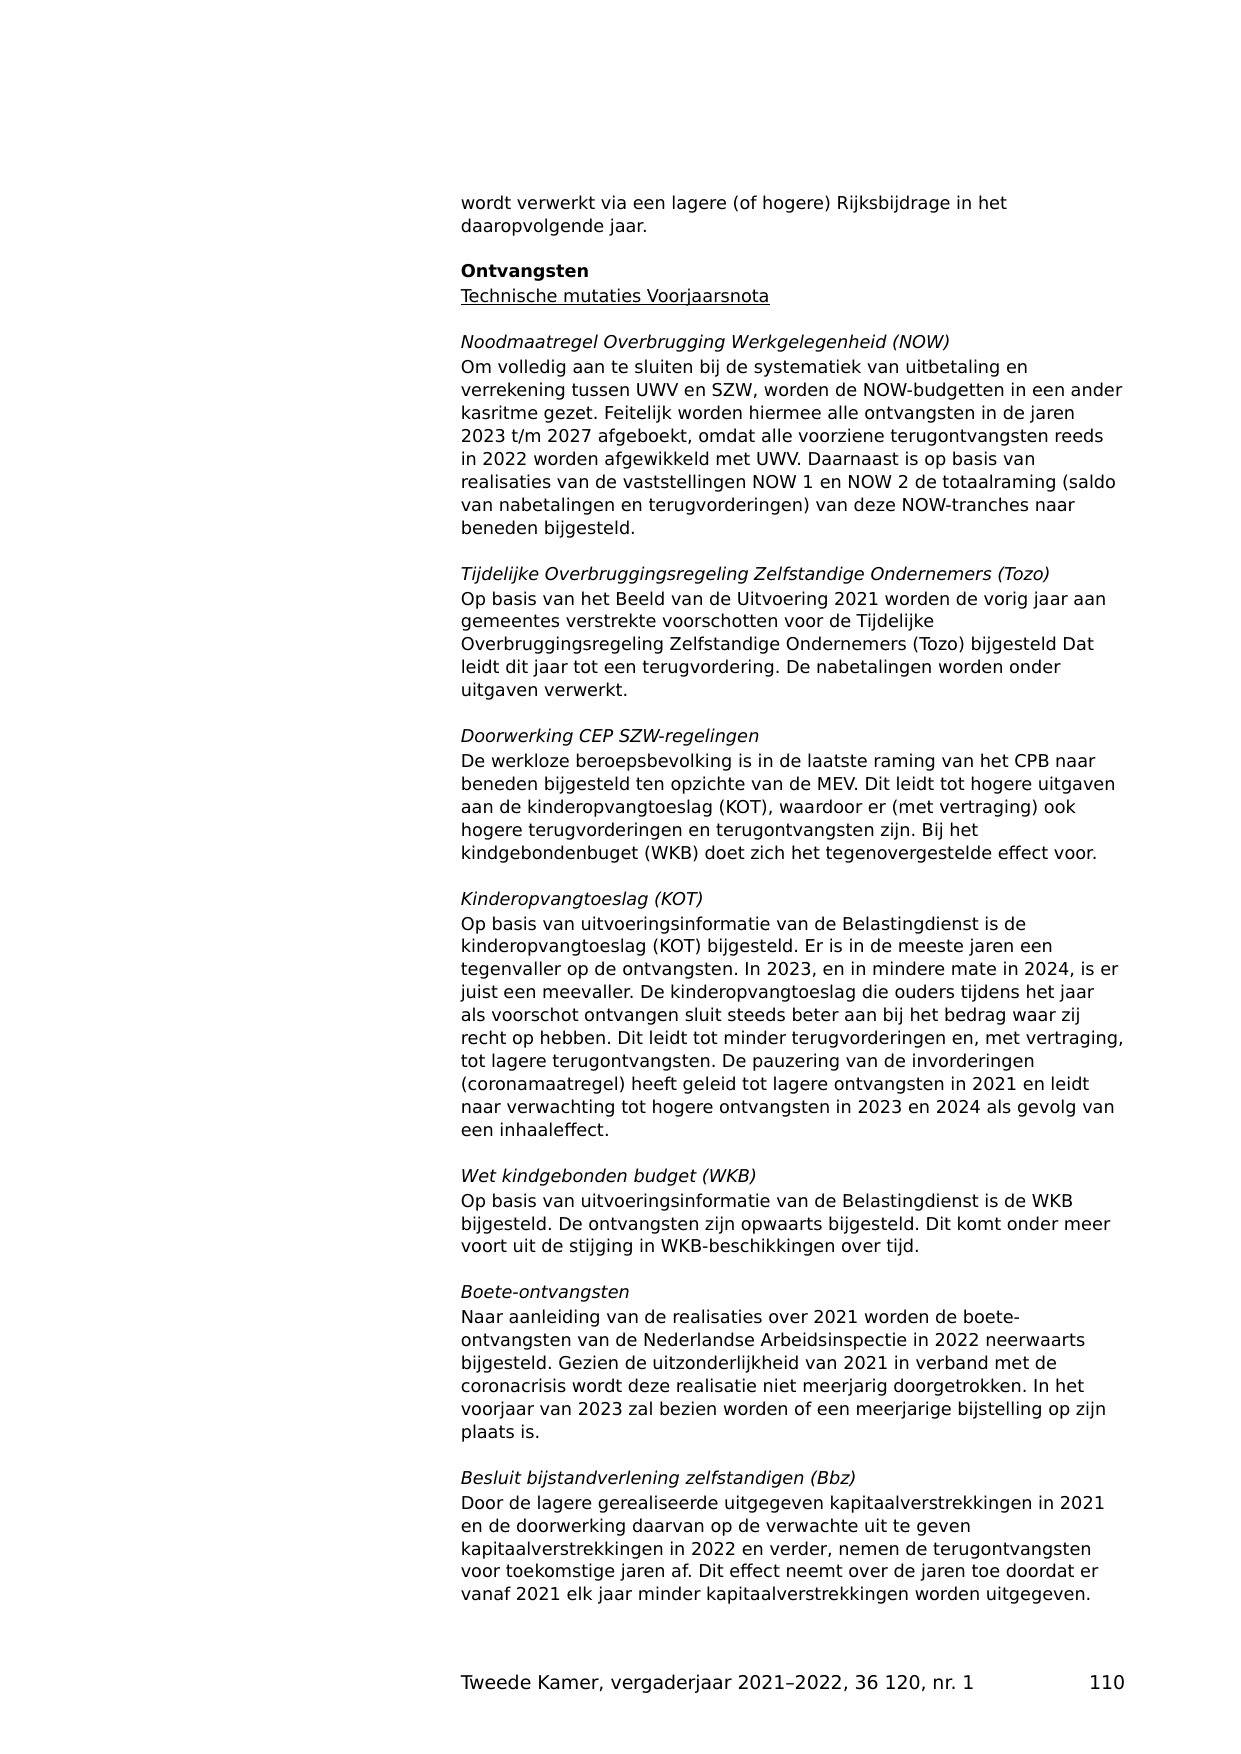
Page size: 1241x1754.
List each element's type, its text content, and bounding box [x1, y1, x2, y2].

text Door de lagere gerealiseerde uitgegeven kapitaalverstrekkingen in 2021 en de doorwerking daarvan op de verwachte uit te geven kapitaalverstrekkingen in 2022 en verder, nemen de terugontvangsten voor toekomstige jaren af. Dit effect neemt over de jaren toe doordat er vanaf 2021 elk jaar minder kapitaalverstrekkingen worden uitgegeven. [461, 1491, 1125, 1605]
text Doorwerking CEP SZW-regelingen [461, 724, 1125, 747]
text Op basis van uitvoeringsinformatie van de Belastingdienst is de WKB bijgesteld. De ontvangsten zijn opwaarts bijgesteld. Dit komt onder meer voort uit de stijging in WKB-beschikkingen over tijd. [461, 1189, 1125, 1257]
text Op basis van uitvoeringsinformatie van de Belastingdienst is de kinderopvangtoeslag (KOT) bijgesteld. Er is in de meeste jaren een tegenvaller op de ontvangsten. In 2023, en in mindere mate in 2024, is er juist een meevaller. De kinderopvangtoeslag die ouders tijdens het jaar als voorschot ontvangen sluit steeds beter aan bij het bedrag waar zij recht op hebben. Dit leidt tot minder terugvorderingen en, met vertraging, tot lagere terugontvangsten. De pauzering van de invorderingen (coronamaatregel) heeft geleid tot lagere ontvangsten in 2021 en leidt naar verwachting tot hogere ontvangsten in 2023 en 2024 als gevolg van een inhaaleffect. [461, 912, 1125, 1141]
text Ontvangsten [461, 259, 1125, 282]
text Om volledig aan te sluiten bij de systematiek van uitbetaling en verrekening tussen UWV en SZW, worden de NOW-budgetten in een ander kasritme gezet. Feitelijk worden hiermee alle ontvangsten in de jaren 2023 t/m 2027 afgeboekt, omdat alle voorziene terugontvangsten reeds in 2022 worden afgewikkeld met UWV. Daarnaast is op basis van realisaties van de vaststellingen NOW 1 en NOW 2 de totaalraming (saldo van nabetalingen en terugvorderingen) van deze NOW-tranches naar beneden bijgesteld. [461, 355, 1125, 539]
text Op basis van het Beeld van de Uitvoering 2021 worden de vorig jaar aan gemeentes verstrekte voorschotten voor de Tijdelijke Overbruggingsregeling Zelfstandige Ondernemers (Tozo) bijgesteld Dat leidt dit jaar tot een terugvordering. De nabetalingen worden onder uitgaven verwerkt. [461, 587, 1125, 701]
text wordt verwerkt via een lagere (of hogere) Rijksbijdrage in het daaropvolgende jaar. [461, 191, 1125, 237]
text Besluit bijstandverlening zelfstandigen (Bbz) [461, 1466, 1125, 1489]
text Tijdelijke Overbruggingsregeling Zelfstandige Ondernemers (Tozo) [461, 562, 1125, 584]
text De werkloze beroepsbevolking is in de laatste raming van het CPB naar beneden bijgesteld ten opzichte van de MEV. Dit leidt tot hogere uitgaven aan de kinderopvangtoeslag (KOT), waardoor er (met vertraging) ook hogere terugvorderingen en terugontvangsten zijn. Bij het kindgebondenbuget (WKB) doet zich het tegenovergestelde effect voor. [461, 749, 1125, 864]
text Boete-ontvangsten [461, 1280, 1125, 1303]
text Technische mutaties Voorjaarsnota [461, 284, 1125, 307]
text Kinderopvangtoeslag (KOT) [461, 887, 1125, 909]
text Noodmaatregel Overbrugging Werkgelegenheid (NOW) [461, 330, 1125, 353]
text Wet kindgebonden budget (WKB) [461, 1164, 1125, 1187]
text Naar aanleiding van de realisaties over 2021 worden de boete-ontvangsten van de Nederlandse Arbeidsinspectie in 2022 neerwaarts bijgesteld. Gezien de uitzonderlijkheid van 2021 in verband met de coronacrisis wordt deze realisatie niet meerjarig doorgetrokken. In het voorjaar van 2023 zal bezien worden of een meerjarige bijstelling op zijn plaats is. [461, 1305, 1125, 1443]
